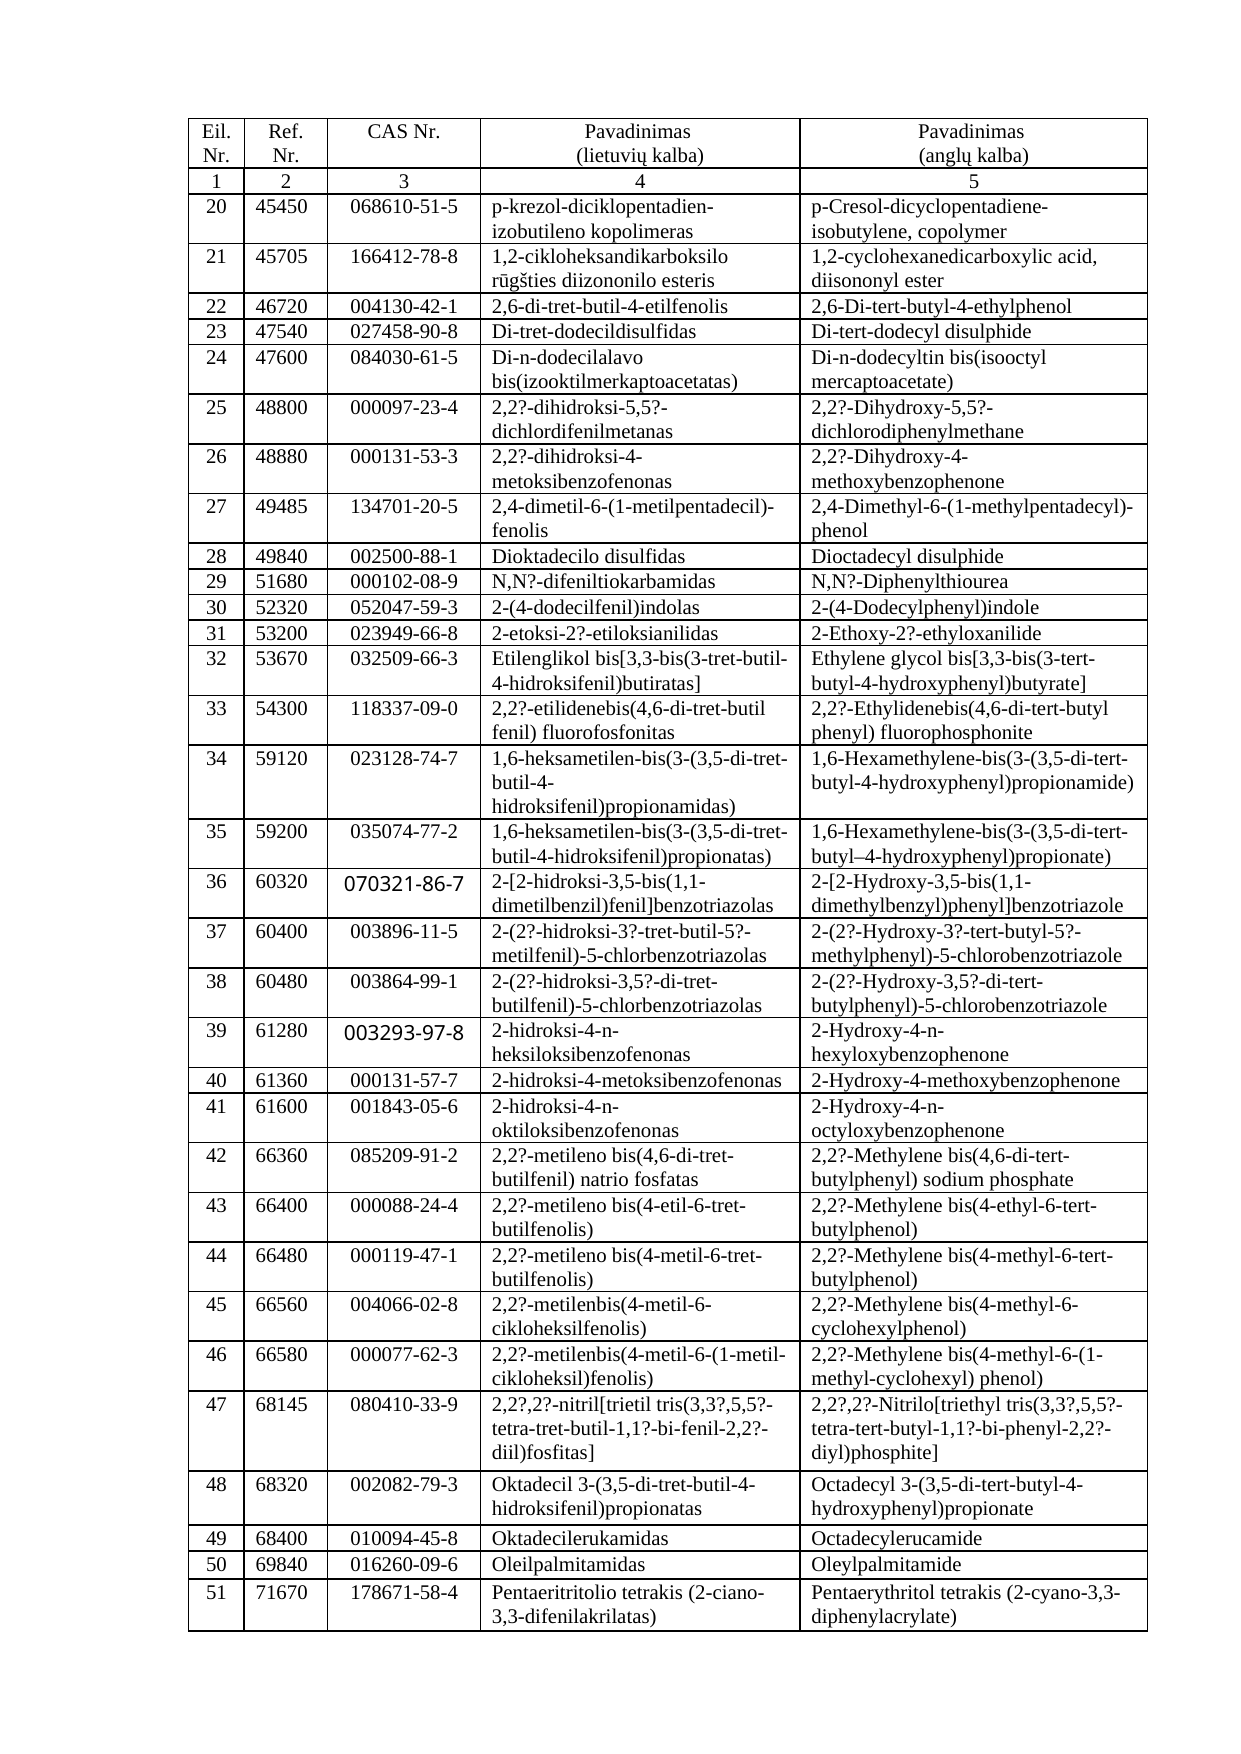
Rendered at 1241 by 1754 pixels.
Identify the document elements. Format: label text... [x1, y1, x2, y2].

table_cell Di-tret-dodecildisulfidas [481, 320, 799, 343]
table_cell Etilenglikol bis[3,3-bis(3-tret-butil-4-hidroksifenil)butiratas] [481, 646, 799, 694]
table_cell N,N?-Diphenylthiourea [801, 570, 1147, 593]
table_cell 2,4-dimetil-6-(1-metilpentadecil)-fenolis [481, 494, 799, 542]
table_cell 003864-99-1 [328, 969, 480, 1017]
table_cell 68400 [245, 1526, 327, 1550]
table_cell 068610-51-5 [328, 195, 480, 243]
table_cell 003896-11-5 [328, 919, 480, 967]
table_cell 48 [189, 1472, 243, 1524]
table_cell 51 [189, 1580, 243, 1630]
table_cell 1 [189, 169, 243, 193]
table_cell 49840 [245, 544, 327, 568]
table_cell 51680 [245, 570, 327, 593]
table_cell 53670 [245, 646, 327, 694]
table_cell 66580 [245, 1342, 327, 1390]
table_cell p-krezol-diciklopentadien-izobutileno kopolimeras [481, 195, 799, 243]
table_cell 2-(2?-Hydroxy-3,5?-di-tert-butylphenyl)-5-chlorobenzotriazole [801, 969, 1147, 1017]
table_cell 68145 [245, 1392, 327, 1470]
table_cell 59120 [245, 746, 327, 818]
table_cell 000119-47-1 [328, 1243, 480, 1291]
table_cell 2,2?,2?-Nitrilo[triethyl tris(3,3?,5,5?-tetra-tert-butyl-1,1?-bi-phenyl-2,2?-diyl)phosphite] [801, 1392, 1147, 1470]
table_cell 22 [189, 294, 243, 318]
table_cell 4 [481, 169, 799, 193]
table_cell 59200 [245, 820, 327, 868]
table_cell 2-Hydroxy-4-methoxybenzophenone [801, 1068, 1147, 1092]
table_cell 37 [189, 919, 243, 967]
table_cell 000077-62-3 [328, 1342, 480, 1390]
table_cell 023949-66-8 [328, 621, 480, 645]
table_cell 47540 [245, 320, 327, 343]
table_cell 25 [189, 395, 243, 443]
table_cell 66400 [245, 1193, 327, 1241]
table_cell 34 [189, 746, 243, 818]
table_cell 2,4-Dimethyl-6-(1-methylpentadecyl)-phenol [801, 494, 1147, 542]
table_cell 2-[2-Hydroxy-3,5-bis(1,1-dimethylbenzyl)phenyl]benzotriazole [801, 869, 1147, 917]
table_cell 1,6-heksametilen-bis(3-(3,5-di-tret-butil-4-hidroksifenil)propionamidas) [481, 746, 799, 818]
table_cell Ethylene glycol bis[3,3-bis(3-tert-butyl-4-hydroxyphenyl)butyrate] [801, 646, 1147, 694]
table_cell 085209-91-2 [328, 1143, 480, 1191]
table_cell Oktadecil 3-(3,5-di-tret-butil-4-hidroksifenil)propionatas [481, 1472, 799, 1524]
table_cell 2-etoksi-2?-etiloksianilidas [481, 621, 799, 645]
table_cell 27 [189, 494, 243, 542]
table_cell 23 [189, 320, 243, 343]
table_cell 2,2?-Methylene bis(4-methyl-6-tert-butylphenol) [801, 1243, 1147, 1291]
table_cell 084030-61-5 [328, 345, 480, 393]
table_cell 61600 [245, 1094, 327, 1142]
table_cell Di-n-dodecilalavo bis(izooktilmerkaptoacetatas) [481, 345, 799, 393]
table_cell 43 [189, 1193, 243, 1241]
table_cell 45 [189, 1292, 243, 1340]
table_cell 2-(2?-hidroksi-3?-tret-butil-5?-metilfenil)-5-chlorbenzotriazolas [481, 919, 799, 967]
table_cell 66360 [245, 1143, 327, 1191]
table_cell 32 [189, 646, 243, 694]
table_cell 001843-05-6 [328, 1094, 480, 1142]
table_cell 1,2-cyclohexanedicarboxylic acid, diisononyl ester [801, 244, 1147, 292]
table_cell 39 [189, 1018, 243, 1066]
table_cell 61360 [245, 1068, 327, 1092]
table_cell 023128-74-7 [328, 746, 480, 818]
table_cell Oktadecilerukamidas [481, 1526, 799, 1550]
table_cell 2-[2-hidroksi-3,5-bis(1,1-dimetilbenzil)fenil]benzotriazolas [481, 869, 799, 917]
table_cell 44 [189, 1243, 243, 1291]
table_cell 070321-86-7 [328, 869, 480, 917]
table_cell 2-(4-Dodecylphenyl)indole [801, 595, 1147, 619]
table_cell 016260-09-6 [328, 1552, 480, 1578]
table_cell 2-Hydroxy-4-n-hexyloxybenzophenone [801, 1018, 1147, 1066]
table_cell Oleylpalmitamide [801, 1552, 1147, 1578]
table_cell 33 [189, 696, 243, 744]
table_cell 60400 [245, 919, 327, 967]
table_cell Di-tert-dodecyl disulphide [801, 320, 1147, 343]
table_cell 2-hidroksi-4-n-heksiloksibenzofenonas [481, 1018, 799, 1066]
table_cell 48880 [245, 445, 327, 493]
table_cell Octadecylerucamide [801, 1526, 1147, 1550]
table_header Ref. Nr. [245, 119, 327, 167]
table_cell 000131-57-7 [328, 1068, 480, 1092]
table_cell 52320 [245, 595, 327, 619]
table_cell 2,2?-metileno bis(4-metil-6-tret-butilfenolis) [481, 1243, 799, 1291]
table_cell 2-Hydroxy-4-n-octyloxybenzophenone [801, 1094, 1147, 1142]
table_cell 166412-78-8 [328, 244, 480, 292]
table_cell 000102-08-9 [328, 570, 480, 593]
table_cell 26 [189, 445, 243, 493]
table_cell 2,2?-metilenbis(4-metil-6-(1-metil-cikloheksil)fenolis) [481, 1342, 799, 1390]
table_cell 36 [189, 869, 243, 917]
table_cell Di-n-dodecyltin bis(isooctyl mercaptoacetate) [801, 345, 1147, 393]
table_cell 2-(2?-Hydroxy-3?-tert-butyl-5?-methylphenyl)-5-chlorobenzotriazole [801, 919, 1147, 967]
table_cell 2,2?-metileno bis(4,6-di-tret-butilfenil) natrio fosfatas [481, 1143, 799, 1191]
table_cell 1,6-Hexamethylene-bis(3-(3,5-di-tert-butyl-4-hydroxyphenyl)propionamide) [801, 746, 1147, 818]
table_cell 46720 [245, 294, 327, 318]
table_cell 47600 [245, 345, 327, 393]
table_cell 004130-42-1 [328, 294, 480, 318]
table_cell 010094-45-8 [328, 1526, 480, 1550]
table_cell 2,2?,2?-nitril[trietil tris(3,3?,5,5?-tetra-tret-butil-1,1?-bi-fenil-2,2?- diil)fosfitas] [481, 1392, 799, 1470]
table_cell 002082-79-3 [328, 1472, 480, 1524]
table_cell 53200 [245, 621, 327, 645]
table_cell 46 [189, 1342, 243, 1390]
table_cell 71670 [245, 1580, 327, 1630]
table_cell 2-(4-dodecilfenil)indolas [481, 595, 799, 619]
table_cell Pentaeritritolio tetrakis (2-ciano-3,3-difenilakrilatas) [481, 1580, 799, 1630]
table_cell 49485 [245, 494, 327, 542]
table_cell 24 [189, 345, 243, 393]
table_cell p-Cresol-dicyclopentadiene-isobutylene, copolymer [801, 195, 1147, 243]
table_cell 000088-24-4 [328, 1193, 480, 1241]
table_cell 2,2?-Methylene bis(4-methyl-6-(1-methyl-cyclohexyl) phenol) [801, 1342, 1147, 1390]
table_cell 61280 [245, 1018, 327, 1066]
table_cell 2,2?-dihidroksi-5,5?-dichlordifenilmetanas [481, 395, 799, 443]
table_cell 2,2?-etilidenebis(4,6-di-tret-butil fenil) fluorofosfonitas [481, 696, 799, 744]
table_cell 30 [189, 595, 243, 619]
table_cell 000131-53-3 [328, 445, 480, 493]
table_cell 1,6-Hexamethylene-bis(3-(3,5-di-tert-butyl–4-hydroxyphenyl)propionate) [801, 820, 1147, 868]
table_cell 68320 [245, 1472, 327, 1524]
table_cell 42 [189, 1143, 243, 1191]
table_cell 2,2?-Ethylidenebis(4,6-di-tert-butyl phenyl) fluorophosphonite [801, 696, 1147, 744]
table_cell 5 [801, 169, 1147, 193]
table_cell 002500-88-1 [328, 544, 480, 568]
table_cell Dioktadecilo disulfidas [481, 544, 799, 568]
table_cell 2,2?-Methylene bis(4-methyl-6-cyclohexylphenol) [801, 1292, 1147, 1340]
table_cell 080410-33-9 [328, 1392, 480, 1470]
table_cell 003293-97-8 [328, 1018, 480, 1066]
table_cell 35 [189, 820, 243, 868]
table_cell 2,2?-dihidroksi-4-metoksibenzofenonas [481, 445, 799, 493]
table_cell 2,2?-Dihydroxy-4-methoxybenzophenone [801, 445, 1147, 493]
table_cell 2,2?-Methylene bis(4-ethyl-6-tert-butylphenol) [801, 1193, 1147, 1241]
table_cell 2,2?-metilenbis(4-metil-6-cikloheksilfenolis) [481, 1292, 799, 1340]
table_cell 2-hidroksi-4-n-oktiloksibenzofenonas [481, 1094, 799, 1142]
table_cell 47 [189, 1392, 243, 1470]
table_cell 60320 [245, 869, 327, 917]
table_cell 118337-09-0 [328, 696, 480, 744]
table_cell 178671-58-4 [328, 1580, 480, 1630]
table_cell 69840 [245, 1552, 327, 1578]
table_cell 2,2?-Methylene bis(4,6-di-tert-butylphenyl) sodium phosphate [801, 1143, 1147, 1191]
table_cell 48800 [245, 395, 327, 443]
table_cell 004066-02-8 [328, 1292, 480, 1340]
table_header Eil. Nr. [189, 119, 244, 167]
table_cell 45705 [245, 244, 327, 292]
table_cell 29 [189, 570, 243, 593]
table_cell 66560 [245, 1292, 327, 1340]
table_cell 41 [189, 1094, 243, 1142]
table_header Pavadinimas (lietuvių kalba) [481, 119, 799, 167]
table_cell 035074-77-2 [328, 820, 480, 868]
table_cell 54300 [245, 696, 327, 744]
table_cell 1,2-cikloheksandikarboksilo rūgšties diizononilo esteris [481, 244, 799, 292]
table_header CAS Nr. [328, 119, 480, 167]
table_cell 60480 [245, 969, 327, 1017]
table_cell 21 [189, 244, 243, 292]
table_cell 2,2?-Dihydroxy-5,5?-dichlorodiphenylmethane [801, 395, 1147, 443]
table_cell 052047-59-3 [328, 595, 480, 619]
table_cell 027458-90-8 [328, 320, 480, 343]
table_cell 20 [189, 195, 243, 243]
table_cell Dioctadecyl disulphide [801, 544, 1147, 568]
table_cell Octadecyl 3-(3,5-di-tert-butyl-4-hydroxyphenyl)propionate [801, 1472, 1147, 1524]
table_cell 2,6-di-tret-butil-4-etilfenolis [481, 294, 799, 318]
table_cell 3 [328, 169, 480, 193]
table_cell Pentaerythritol tetrakis (2-cyano-3,3-diphenylacrylate) [801, 1580, 1147, 1630]
table_cell N,N?-difeniltiokarbamidas [481, 570, 799, 593]
table_cell 000097-23-4 [328, 395, 480, 443]
table_cell 2,6-Di-tert-butyl-4-ethylphenol [801, 294, 1147, 318]
table_cell 45450 [245, 195, 327, 243]
table_cell 38 [189, 969, 243, 1017]
table_cell 31 [189, 621, 243, 645]
table_cell 134701-20-5 [328, 494, 480, 542]
table_cell 2 [245, 169, 327, 193]
table_cell 1,6-heksametilen-bis(3-(3,5-di-tret-butil-4-hidroksifenil)propionatas) [481, 820, 799, 868]
table_cell 49 [189, 1526, 243, 1550]
table_cell 66480 [245, 1243, 327, 1291]
table_cell Oleilpalmitamidas [481, 1552, 799, 1578]
table_cell 50 [189, 1552, 243, 1578]
table_cell 40 [189, 1068, 243, 1092]
table_cell 032509-66-3 [328, 646, 480, 694]
table_cell 2-(2?-hidroksi-3,5?-di-tret-butilfenil)-5-chlorbenzotriazolas [481, 969, 799, 1017]
table_cell 28 [189, 544, 243, 568]
table_cell 2-Ethoxy-2?-ethyloxanilide [801, 621, 1147, 645]
table_header Pavadinimas (anglų kalba) [801, 119, 1147, 167]
table_cell 2,2?-metileno bis(4-etil-6-tret-butilfenolis) [481, 1193, 799, 1241]
table_cell 2-hidroksi-4-metoksibenzofenonas [481, 1068, 799, 1092]
